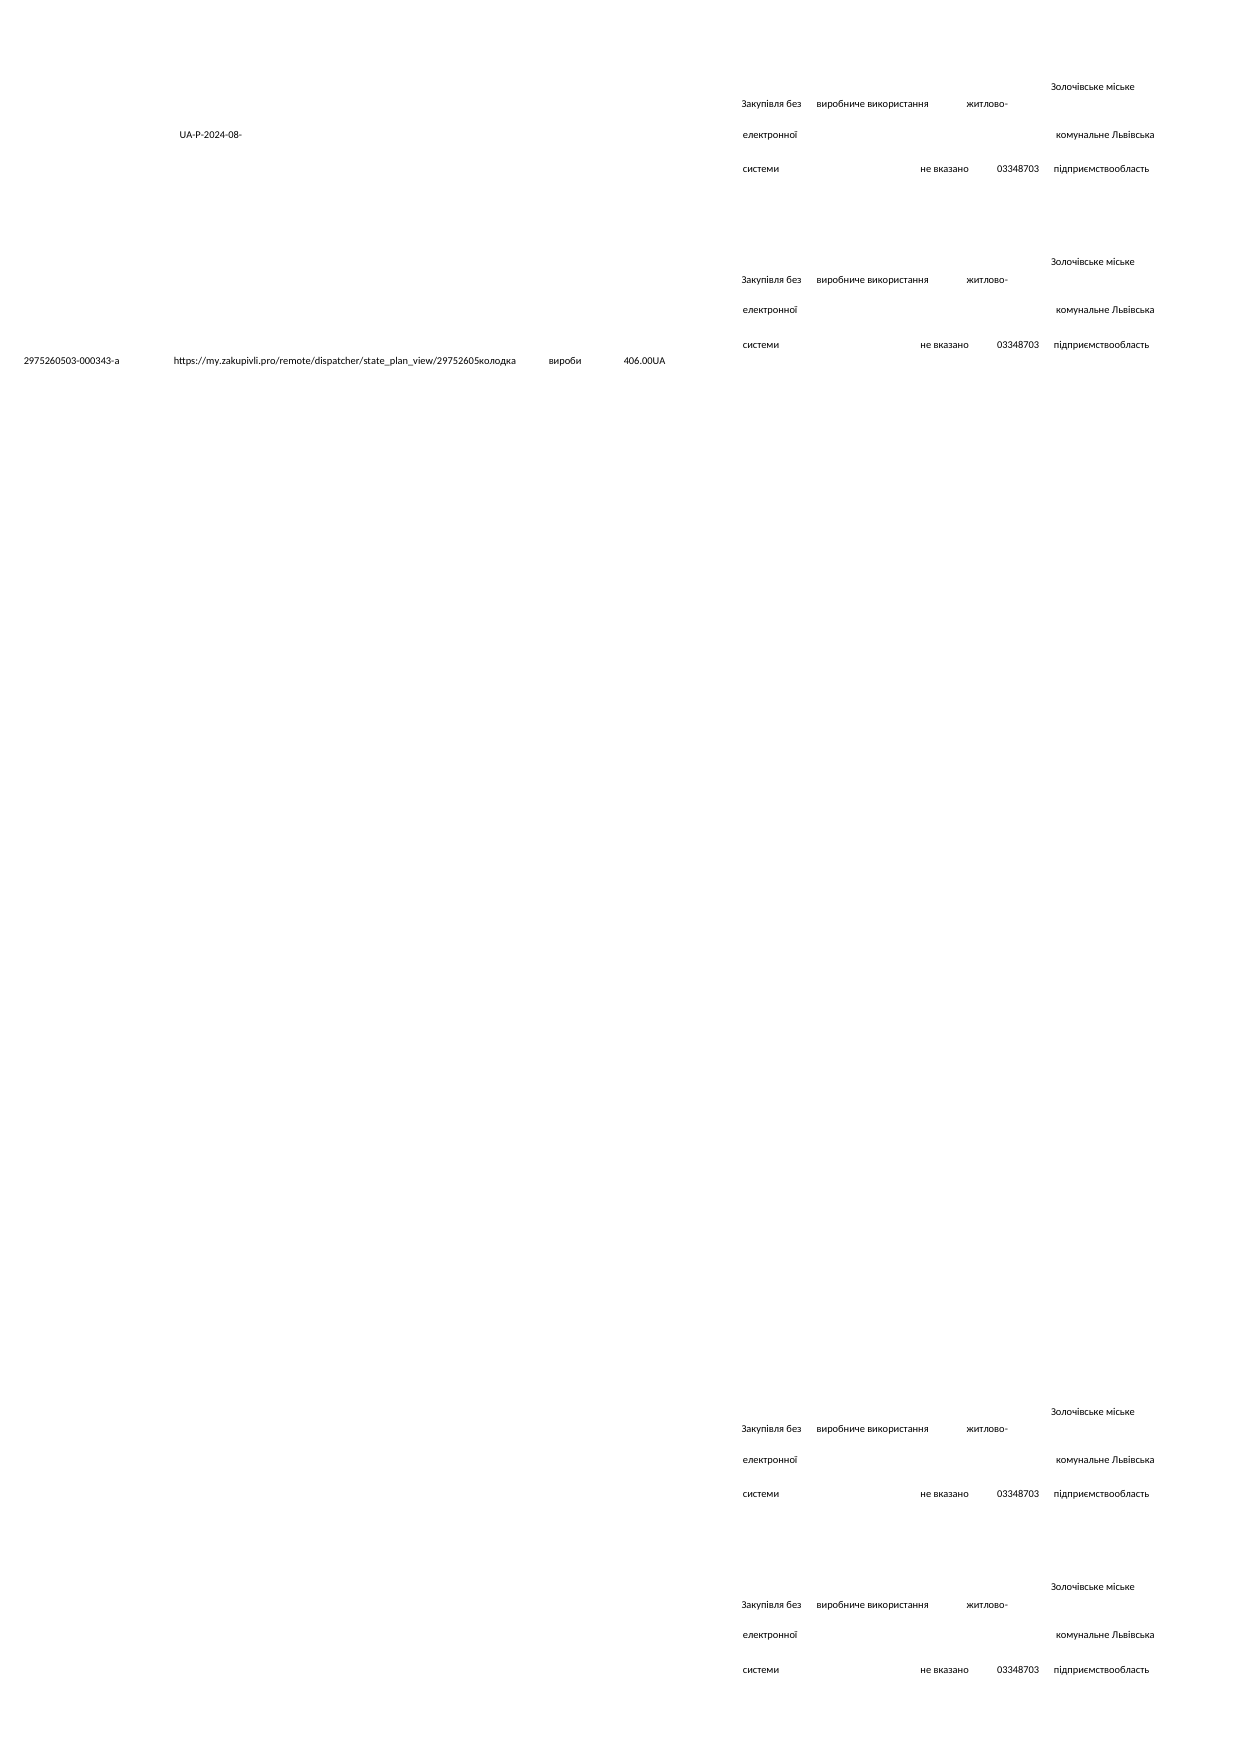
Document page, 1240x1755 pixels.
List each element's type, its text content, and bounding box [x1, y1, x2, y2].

list 2975260503-000343-a https://my.zakupivli.pro/remote/dispatcher/state_plan_view/29752605колодка вироби 406.00UA [0, 354, 1239, 367]
